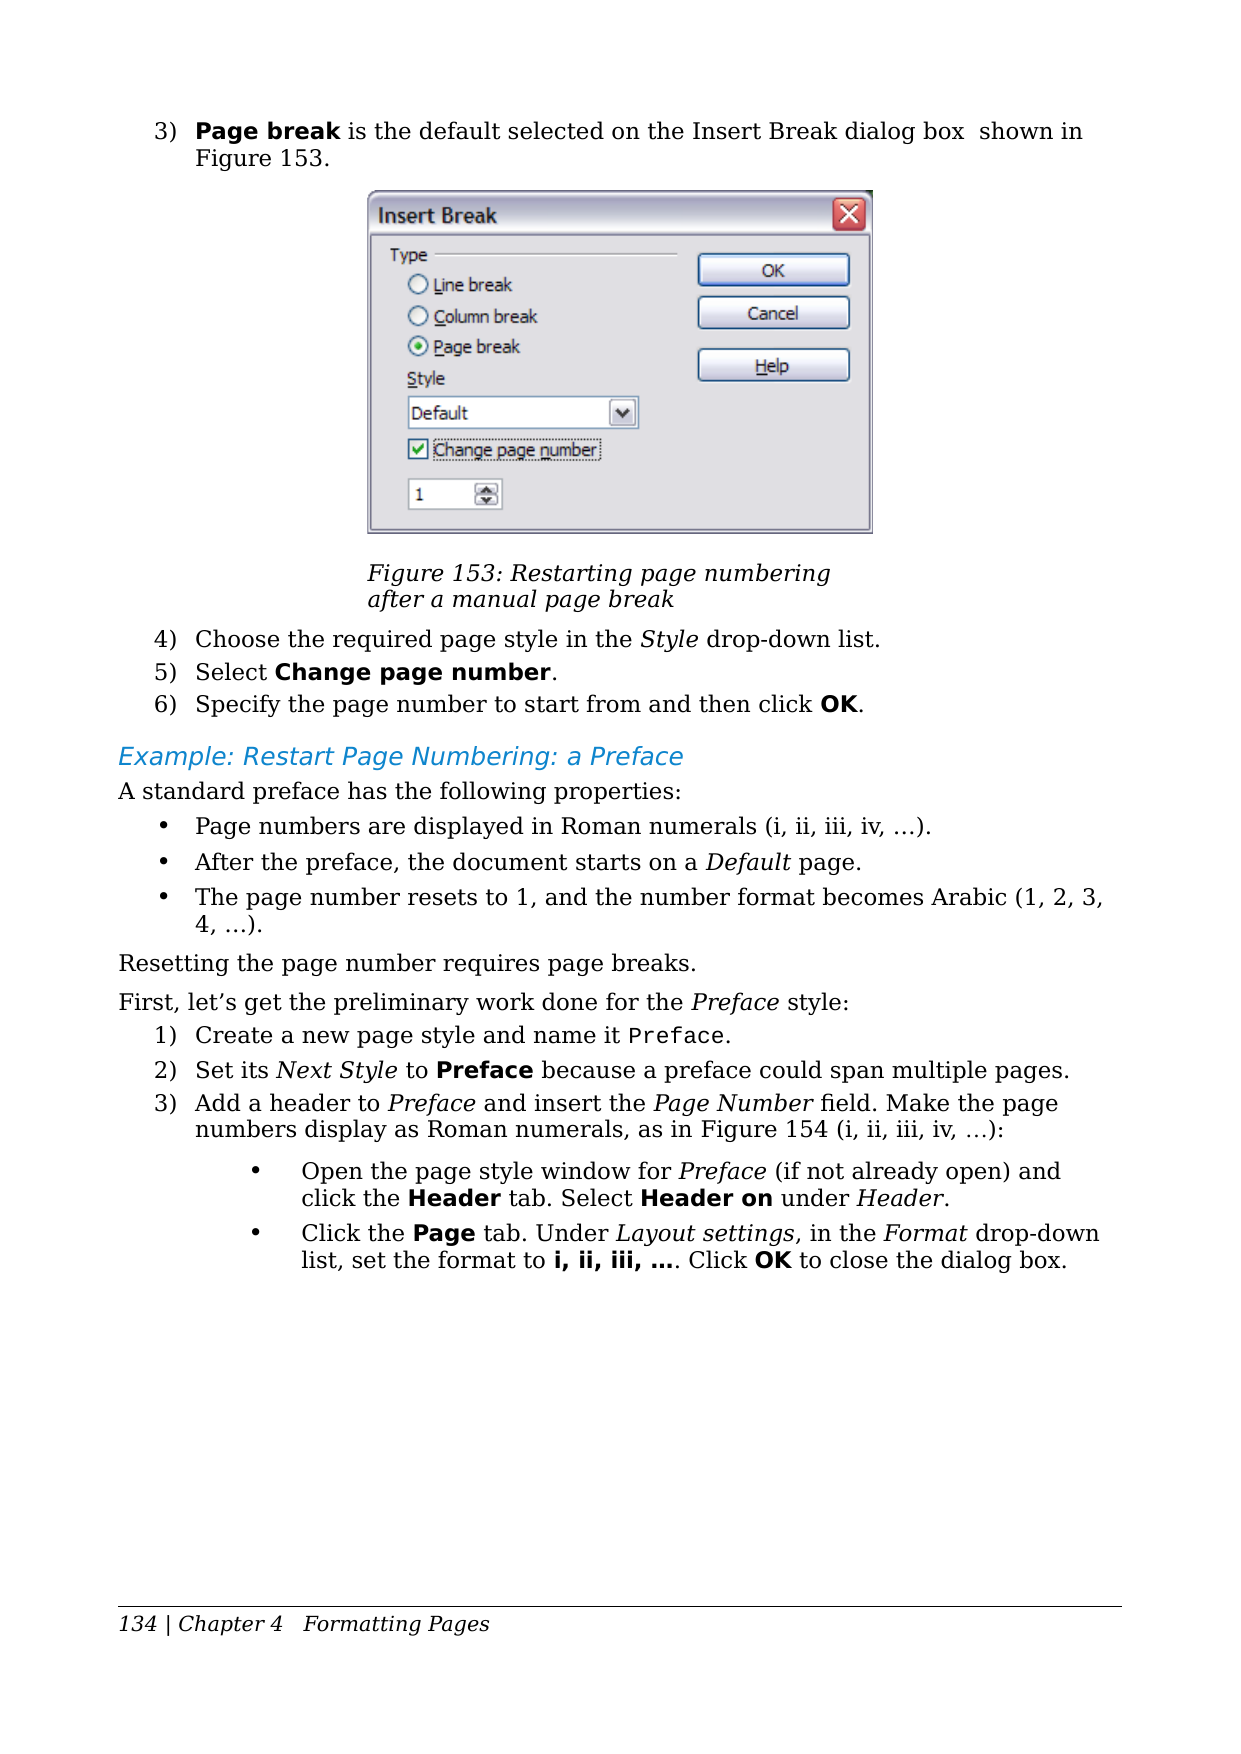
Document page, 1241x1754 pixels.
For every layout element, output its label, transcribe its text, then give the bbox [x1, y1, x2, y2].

list Create a new page style and name it Preface. [177, 1023, 1122, 1051]
list Specify the page number to start from and then click OK. [177, 692, 1122, 718]
list A standard preface has the following properties: [118, 778, 1122, 805]
list Add a header to Preface and insert the Page Number field. Make the page numbers display as Roman numerals, as in Figure 154 (i, ii, iii, iv, …): [177, 1090, 1122, 1143]
list Select Change page number. [177, 659, 1122, 685]
list Page numbers are displayed in Roman numerals (i, ii, iii, iv, …). [156, 811, 1122, 840]
list First, let’s get the preliminary work done for the Preface style: [118, 989, 1122, 1016]
list Choose the required page style in the Style drop-down list. [177, 626, 1122, 652]
list Page break is the default selected on the Insert Break dialog box shown in Figure 153. [177, 118, 1122, 171]
text Resetting the page number requires page breaks. [118, 950, 1122, 977]
picture [367, 190, 873, 534]
text Figure 153: Restarting page numbering after a manual page break [367, 560, 873, 613]
list Click the Page tab. Under Layout settings, in the Format drop-down list, set the format to i, ii, iii, …. Click OK to close the dialog box. [248, 1218, 1122, 1274]
list After the preface, the document starts on a Default page. [156, 847, 1122, 876]
subtitle Example: Restart Page Numbering: a Preface [118, 742, 1122, 772]
list Set its Next Style to Preface because a preface could span multiple pages. [177, 1057, 1122, 1084]
list The page number resets to 1, and the number format becomes Arabic (1, 2, 3, 4, …). [156, 882, 1122, 938]
list Open the page style window for Preface (if not already open) and click the Header tab. Select Header on under Header. [248, 1156, 1122, 1212]
